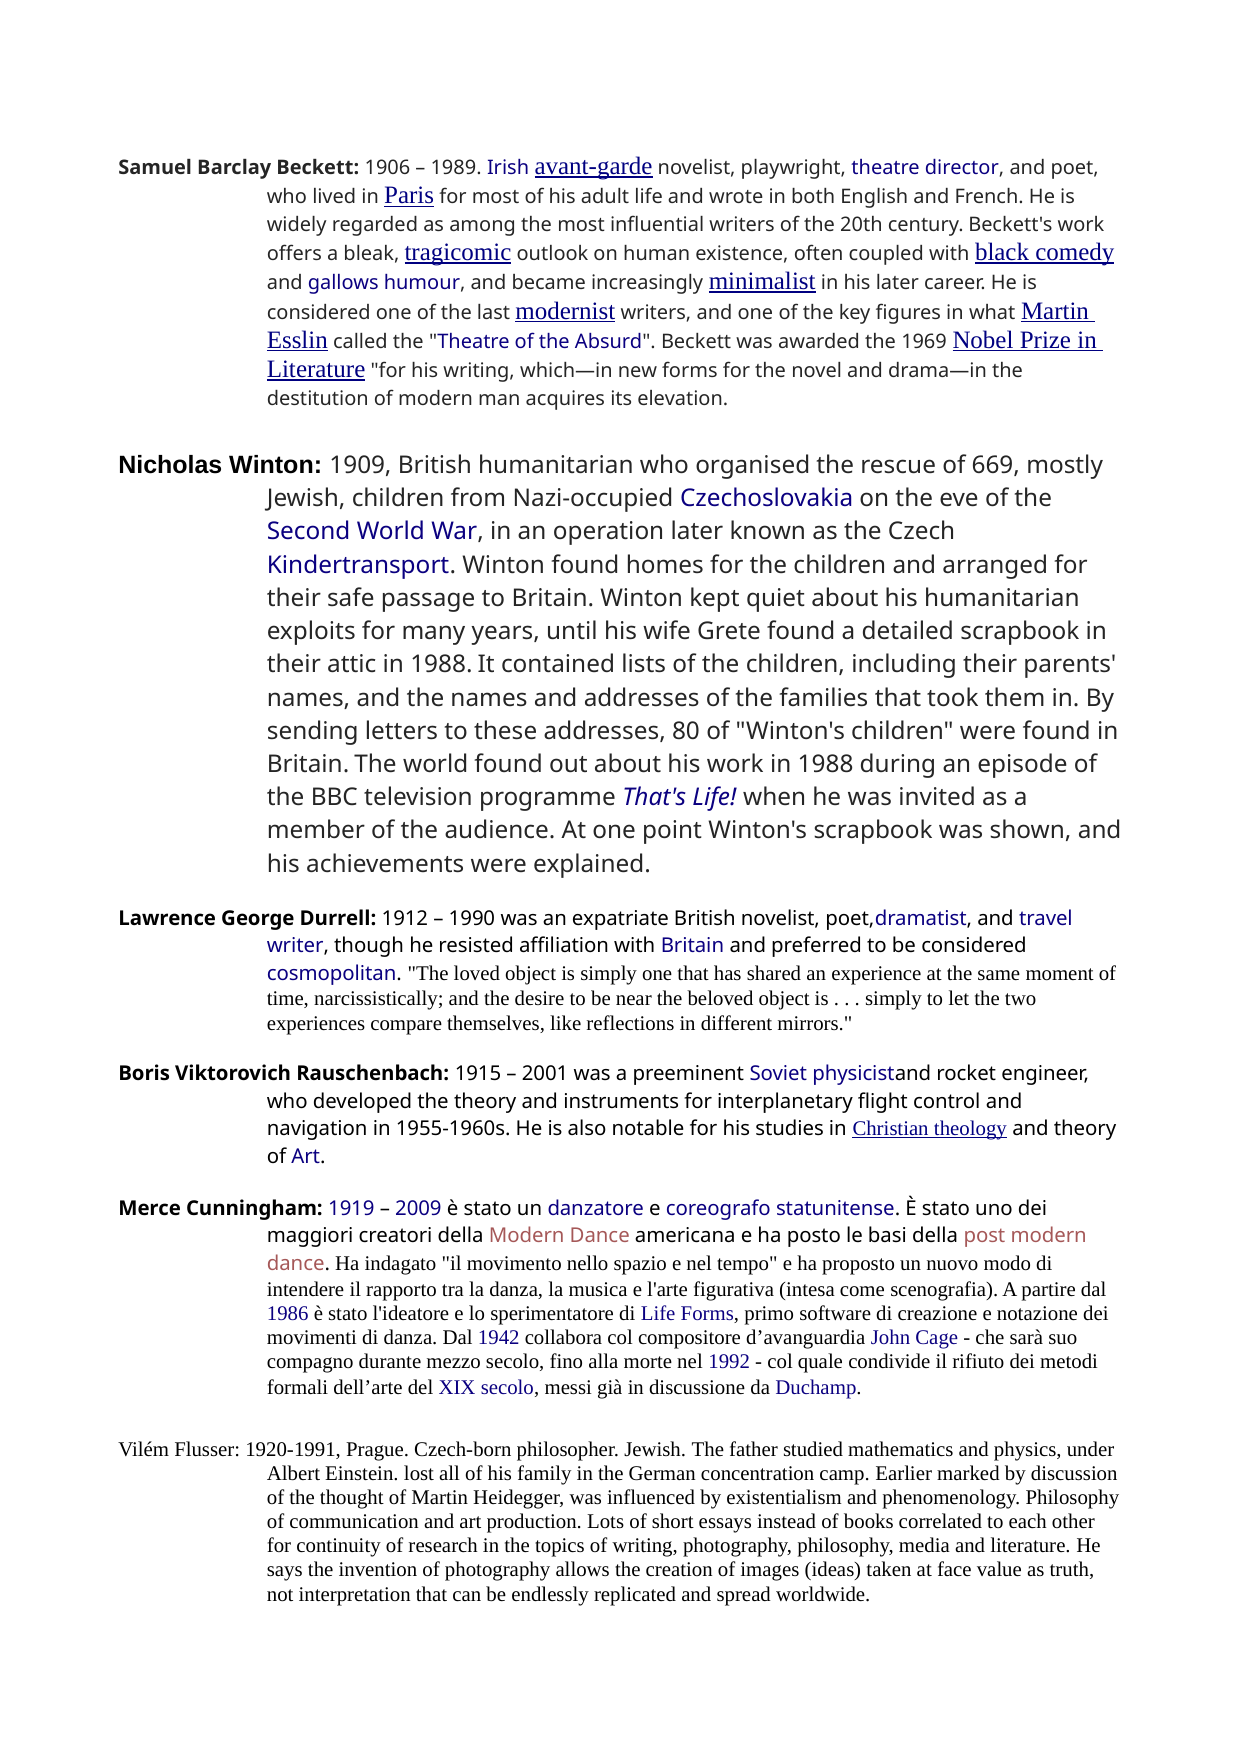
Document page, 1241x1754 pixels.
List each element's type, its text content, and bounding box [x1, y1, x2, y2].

text Lawrence George Durrell: 1912 – 1990 was an expatriate British novelist, poet,dramatist, and travel writer, though he resisted affiliation with Britain and preferred to be considered cosmopolitan. "The loved object is simply one that has shared an experience at the same moment of time, narcissistically; and the desire to be near the beloved object is . . . simply to let the two experiences compare themselves, like reflections in different mirrors." [118, 903, 1122, 1034]
text Vilém Flusser: 1920-1991, Prague. Czech-born philosopher. Jewish. The father studied mathematics and physics, under Albert Einstein. lost all of his family in the German concentration camp. Earlier marked by discussion of the thought of Martin Heidegger, was influenced by existentialism and phenomenology. Philosophy of communication and art production. Lots of short essays instead of books correlated to each other for continuity of research in the topics of writing, photography, philosophy, media and literature. He says the invention of photography allows the creation of images (ideas) taken at face value as truth, not interpretation that can be endlessly replicated and spread worldwide. [118, 1437, 1122, 1606]
text Nicholas Winton: 1909, British humanitarian who organised the rescue of 669, mostly Jewish, children from Nazi-occupied Czechoslovakia on the eve of the Second World War, in an operation later known as the Czech Kindertransport. Winton found homes for the children and arranged for their safe passage to Britain. Winton kept quiet about his humanitarian exploits for many years, until his wife Grete found a detailed scrapbook in their attic in 1988. It contained lists of the children, including their parents' names, and the names and addresses of the families that took them in. By sending letters to these addresses, 80 of "Winton's children" were found in Britain. The world found out about his work in 1988 during an episode of the BBC television programme That's Life! when he was invited as a member of the audience. At one point Winton's scrapbook was shown, and his achievements were explained. [118, 447, 1122, 879]
text Boris Viktorovich Rauschenbach: 1915 – 2001 was a preeminent Soviet physicistand rocket engineer, who developed the theory and instruments for interplanetary flight control and navigation in 1955-1960s. He is also notable for his studies in Christian theology and theory of Art. [118, 1058, 1122, 1169]
text Merce Cunningham: 1919 – 2009 è stato un danzatore e coreografo statunitense. È stato uno dei maggiori creatori della Modern Dance americana e ha posto le basi della post modern dance. Ha indagato "il movimento nello spazio e nel tempo" e ha proposto un nuovo modo di intendere il rapporto tra la danza, la musica e l'arte figurativa (intesa come scenografia). A partire dal 1986 è stato l'ideatore e lo sperimentatore di Life Forms, primo software di creazione e notazione dei movimenti di danza. Dal 1942 collabora col compositore d’avanguardia John Cage - che sarà suo compagno durante mezzo secolo, fino alla morte nel 1992 - col quale condivide il rifiuto dei metodi formali dell’arte del XIX secolo, messi già in discussione da Duchamp. [118, 1193, 1122, 1401]
text Samuel Barclay Beckett: 1906 – 1989. Irish avant-garde novelist, playwright, theatre director, and poet, who lived in Paris for most of his adult life and wrote in both English and French. He is widely regarded as among the most influential writers of the 20th century. Beckett's work offers a bleak, tragicomic outlook on human existence, often coupled with black comedy and gallows humour, and became increasingly minimalist in his later career. He is considered one of the last modernist writers, and one of the key figures in what Martin Esslin called the "Theatre of the Absurd". Beckett was awarded the 1969 Nobel Prize in Literature "for his writing, which—in new forms for the novel and drama—in the destitution of modern man acquires its elevation. [118, 151, 1122, 411]
